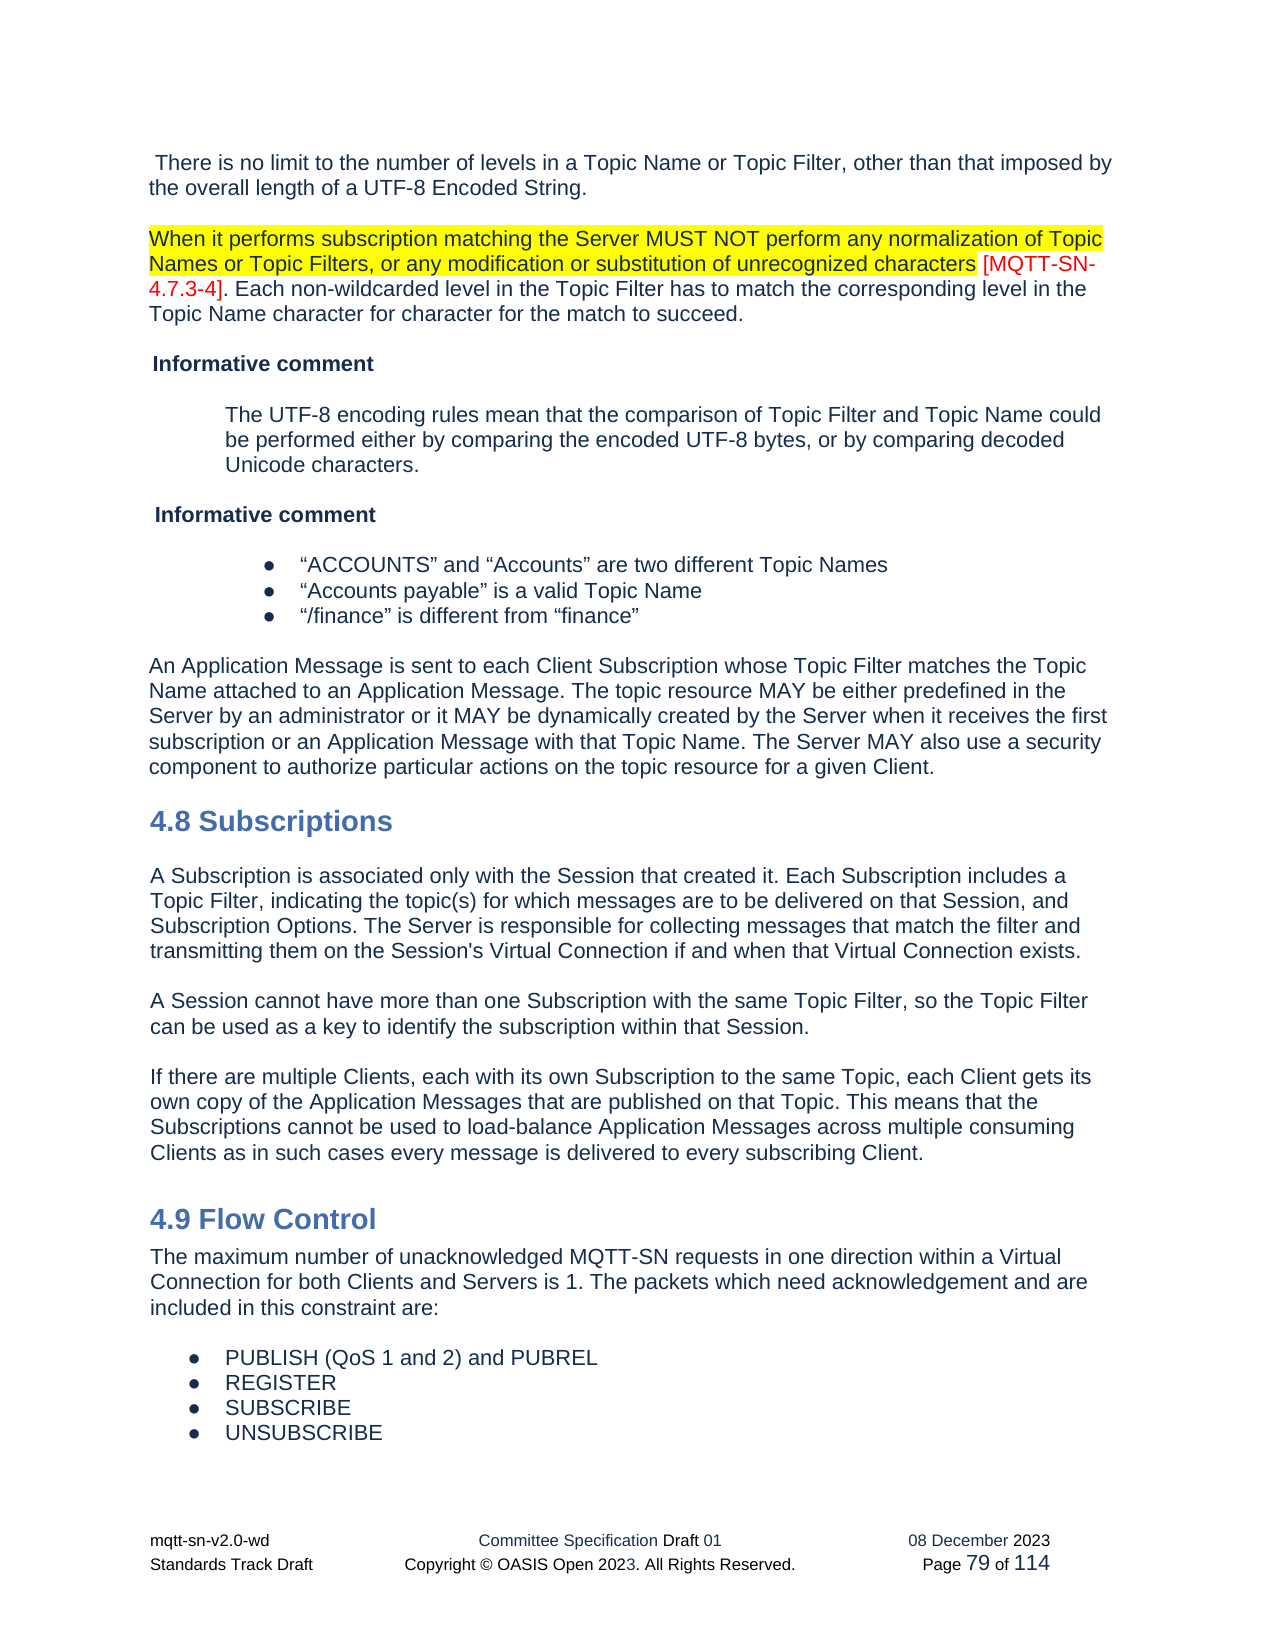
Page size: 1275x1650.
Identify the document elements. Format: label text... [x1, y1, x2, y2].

text Informative comment [148, 502, 1124, 527]
text When it performs subscription matching the Server MUST NOT perform any normalization of Topic Names or Topic Filters, or any modification or substitution of unrecognized characters [MQTT-SN-4.7.3-4]. Each non-wildcarded level in the Topic Filter has to match the corresponding level in the Topic Name character for character for the match to succeed. [148, 225, 1124, 326]
text A Session cannot have more than one Subscription with the same Topic Filter, so the Topic Filter can be used as a key to identify the subscription within that Session. [150, 988, 1125, 1039]
text There is no limit to the number of levels in a Topic Name or Topic Filter, other than that imposed by the overall length of a UTF-8 Encoded String. [148, 150, 1124, 200]
subtitle 4.8 Subscriptions [150, 804, 1124, 837]
text The UTF-8 encoding rules mean that the comparison of Topic Filter and Topic Name could be performed either by comparing the encoded UTF-8 bytes, or by comparing decoded Unicode characters. [225, 401, 1124, 477]
list SUBSCRIBE [187, 1395, 1125, 1420]
list “ACCOUNTS” and “Accounts” are two different Topic Names [262, 552, 1124, 577]
text An Application Message is sent to each Client Subscription whose Topic Filter matches the Topic Name attached to an Application Message. The topic resource MAY be either predefined in the Server by an administrator or it MAY be dynamically created by the Server when it receives the first subscription or an Application Message with that Topic Name. The Server MAY also use a security component to authorize particular actions on the topic resource for a given Client. [148, 653, 1124, 779]
list REGISTER [187, 1370, 1125, 1395]
list “/finance” is different from “finance” [262, 603, 1124, 628]
list PUBLISH (QoS 1 and 2) and PUBREL [187, 1344, 1125, 1370]
text A Subscription is associated only with the Session that created it. Each Subscription includes a Topic Filter, indicating the topic(s) for which messages are to be delivered on that Session, and Subscription Options. The Server is responsible for collecting messages that match the filter and transmitting them on the Session's Virtual Connection if and when that Virtual Connection exists. [150, 862, 1125, 963]
text If there are multiple Clients, each with its own Subscription to the same Topic, each Client gets its own copy of the Application Messages that are published on that Topic. This means that the Subscriptions cannot be used to load-balance Application Messages across multiple consuming Clients as in such cases every message is delivered to every subscribing Client. [150, 1064, 1125, 1164]
list “Accounts payable” is a valid Topic Name [262, 577, 1124, 603]
subtitle 4.9 Flow Control [150, 1202, 1124, 1236]
list UNSUBSCRIBE [187, 1420, 1125, 1445]
text Informative comment [148, 351, 1124, 376]
text The maximum number of unacknowledged MQTT-SN requests in one direction within a Virtual Connection for both Clients and Servers is 1. The packets which need acknowledgement and are included in this constraint are: [150, 1244, 1125, 1319]
